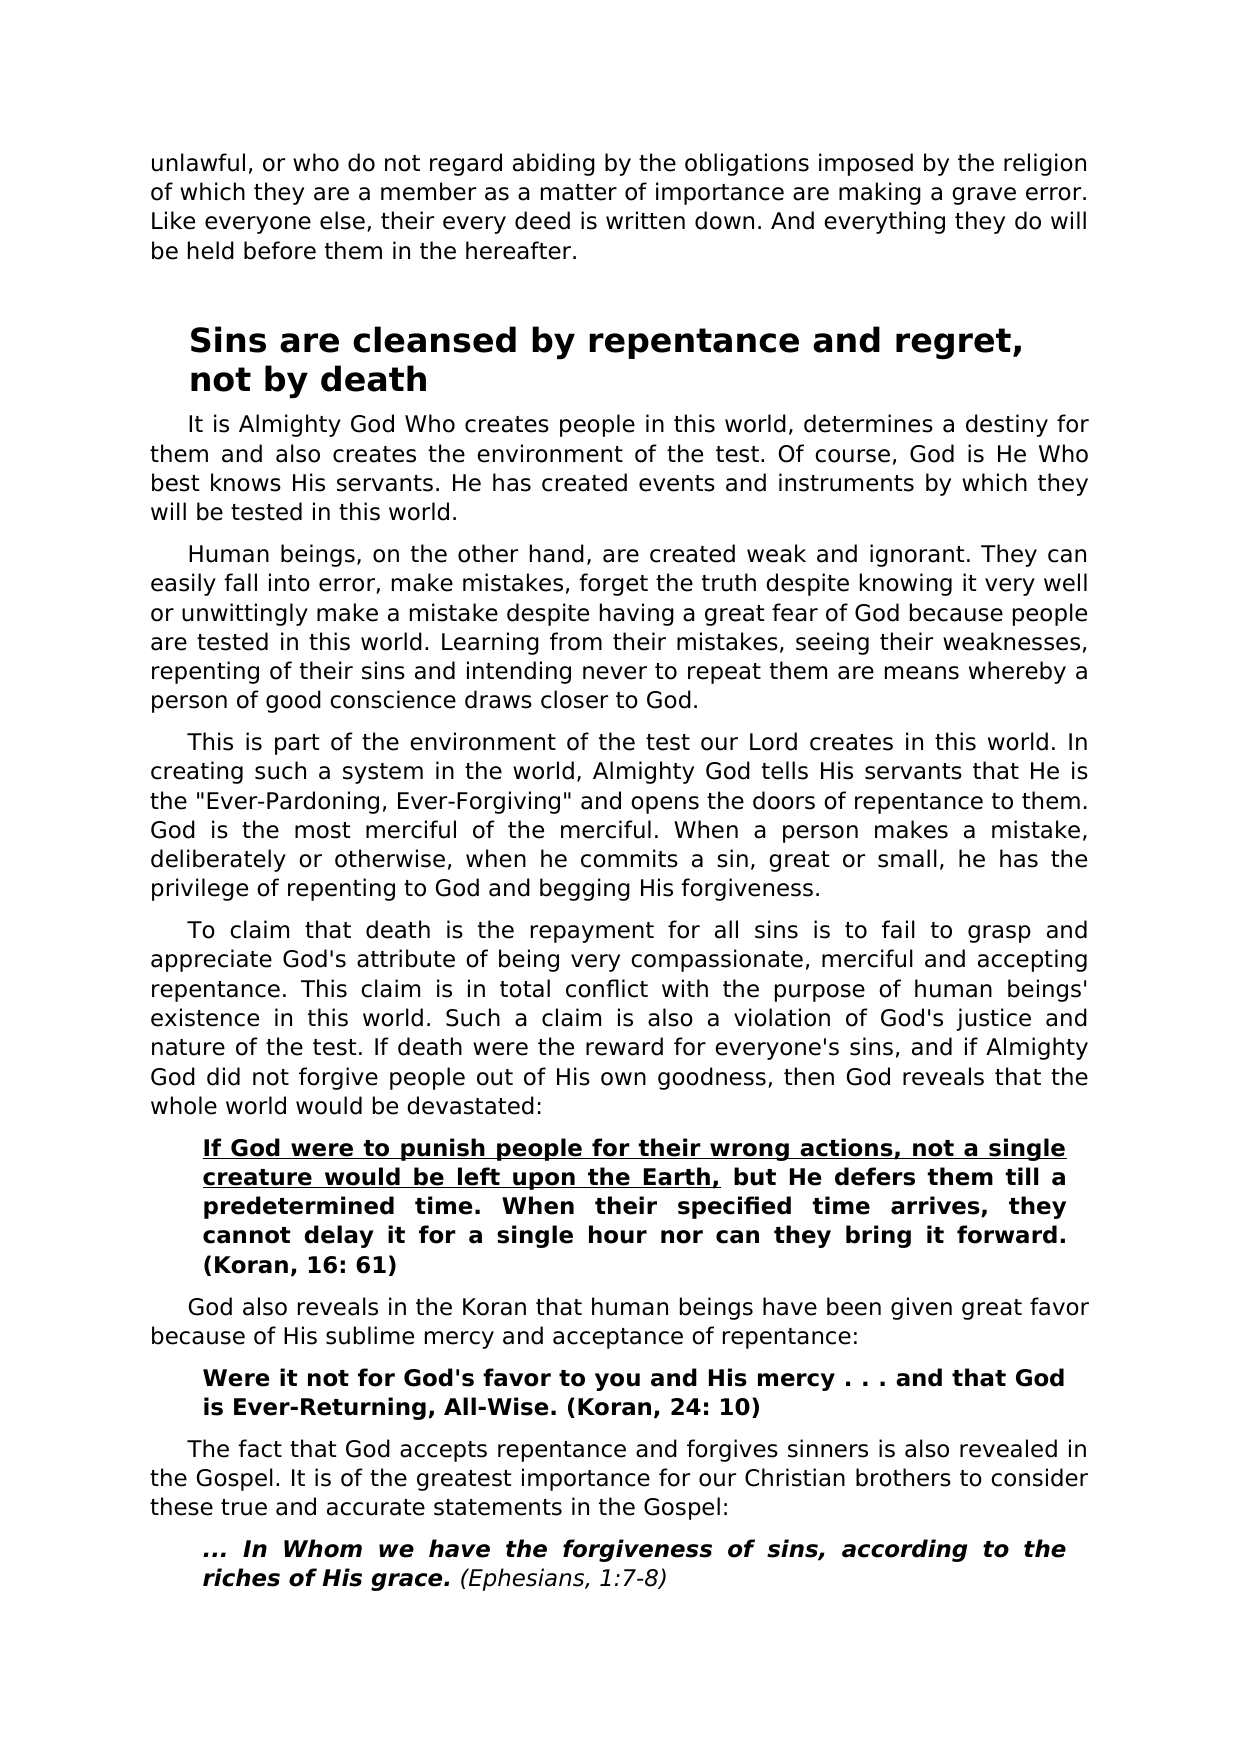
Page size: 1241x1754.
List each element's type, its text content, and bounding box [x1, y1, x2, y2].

text ... In Whom we have the forgiveness of sins, according to the riches of His grace. (Ephesians, 1:7-8) [202, 1536, 1068, 1592]
text Human beings, on the other hand, are created weak and ignorant. They can easily fall into error, make mistakes, forget the truth despite knowing it very well or unwittingly make a mistake despite having a great fear of God because people are tested in this world. Learning from their mistakes, seeing their weaknesses, repenting of their sins and intending never to repeat them are means whereby a person of good conscience draws closer to God. [150, 541, 1090, 714]
text The fact that God accepts repentance and forgives sinners is also revealed in the Gospel. It is of the greatest importance for our Christian brothers to consider these true and accurate statements in the Gospel: [150, 1436, 1090, 1521]
text Were it not for God's favor to you and His mercy . . . and that God is Ever-Returning, All-Wise. (Koran, 24: 10) [202, 1365, 1068, 1421]
text unlawful, or who do not regard abiding by the obligations imposed by the religion of which they are a member as a matter of importance are making a grave error. Like everyone else, their every deed is written down. And everything they do will be held before them in the hereafter. [150, 150, 1090, 264]
text God also reveals in the Koran that human beings have been given great favor because of His sublime mercy and acceptance of repentance: [150, 1294, 1090, 1349]
text To claim that death is the repayment for all sins is to fail to grasp and appreciate God's attribute of being very compassionate, merciful and accepting repentance. This claim is in total conflict with the purpose of human beings' existence in this world. Such a claim is also a violation of God's justice and nature of the test. If death were the reward for everyone's sins, and if Almighty God did not forgive people out of His own goodness, then God reveals that the whole world would be devastated: [150, 917, 1090, 1120]
text It is Almighty God Who creates people in this world, determines a destiny for them and also creates the environment of the test. Of course, God is He Who best knows His servants. He has created events and instruments by which they will be tested in this world. [150, 412, 1090, 526]
subtitle Sins are cleansed by repentance and regret, not by death [188, 321, 1090, 399]
text If God were to punish people for their wrong actions, not a single creature would be left upon the Earth, but He defers them till a predetermined time. When their specified time arrives, they cannot delay it for a single hour nor can they bring it forward. (Koran, 16: 61) [202, 1135, 1068, 1278]
text This is part of the environment of the test our Lord creates in this world. In creating such a system in the world, Almighty God tells His servants that He is the "Ever-Pardoning, Ever-Forgiving" and opens the doors of repentance to them. God is the most merciful of the merciful. When a person makes a mistake, deliberately or otherwise, when he commits a sin, great or small, he has the privilege of repenting to God and begging His forgiveness. [150, 729, 1090, 902]
